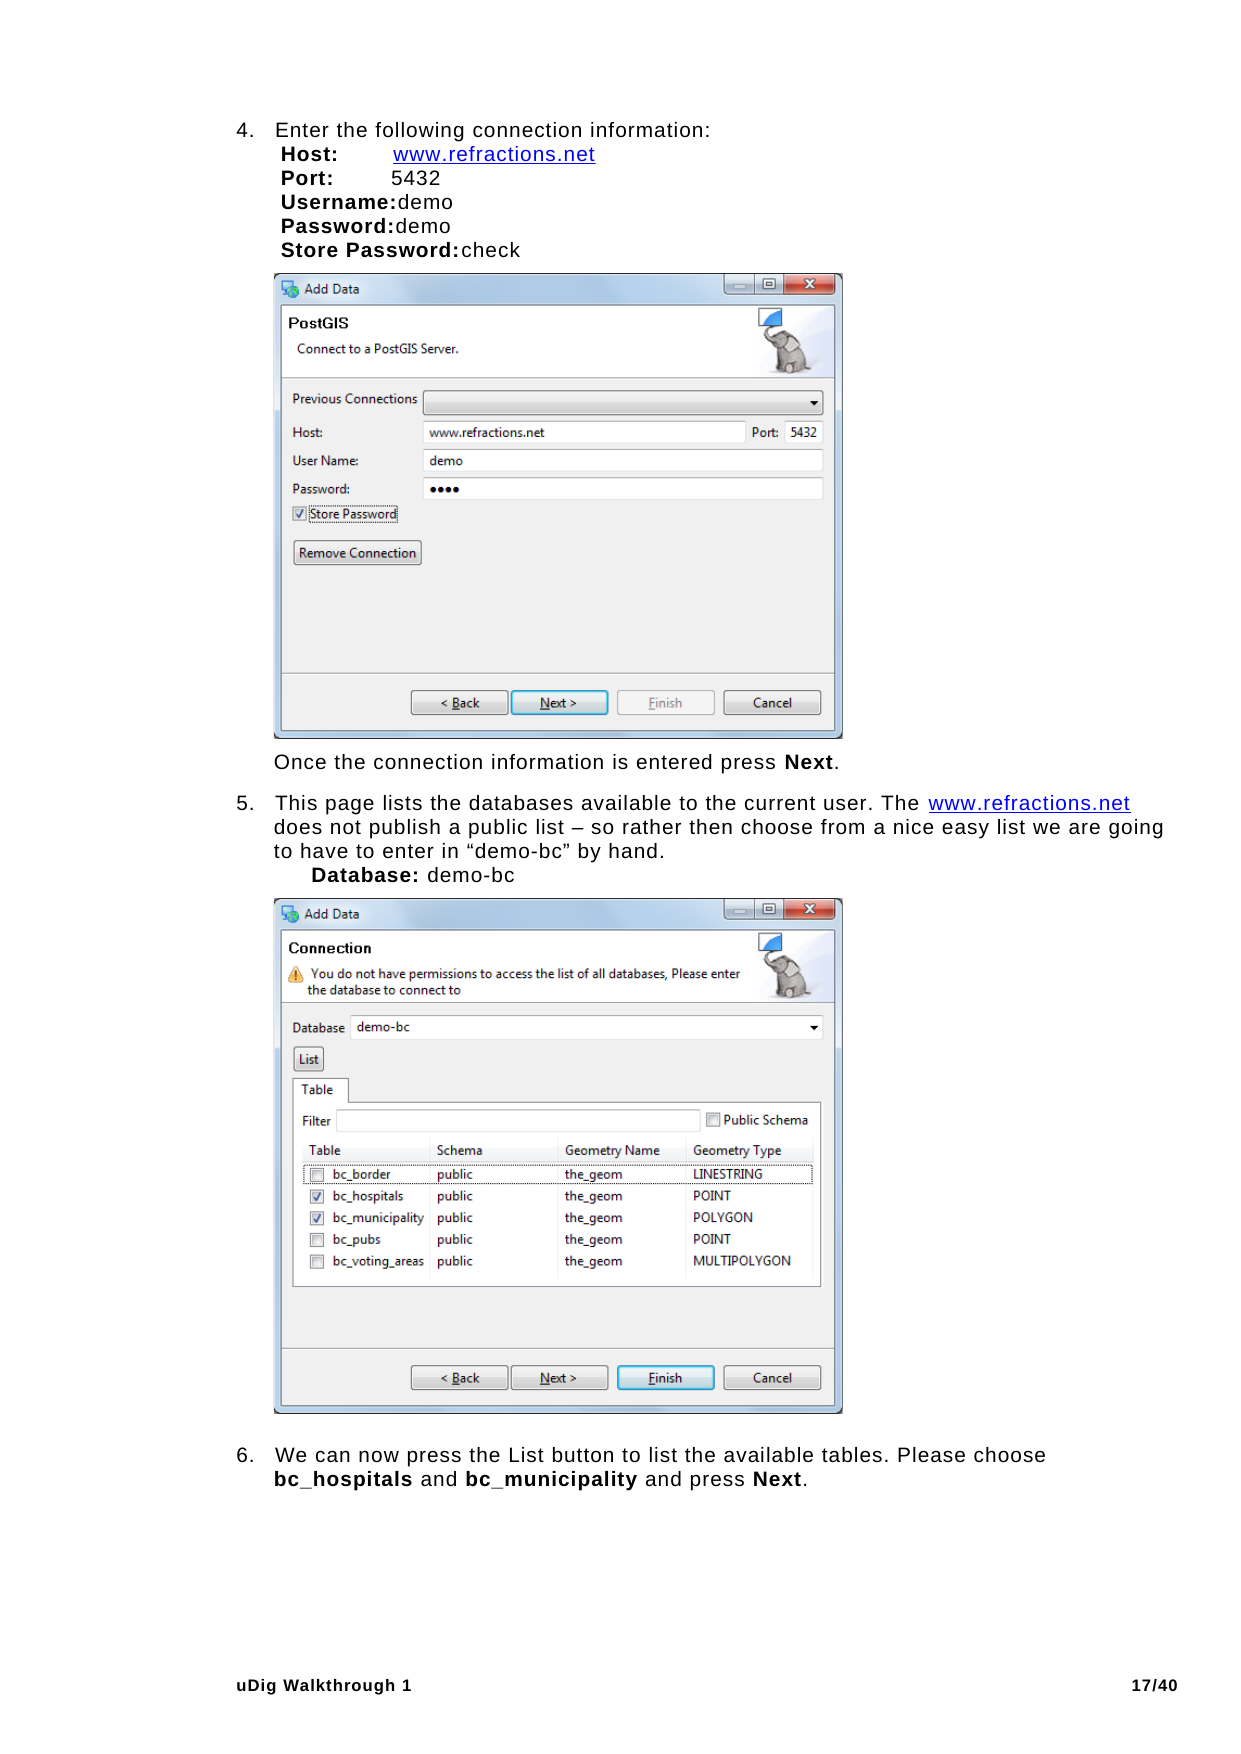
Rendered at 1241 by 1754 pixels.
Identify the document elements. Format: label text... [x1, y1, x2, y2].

list Enter the following connection information: Host: www.refractions.net Port: 5432 Username: demo Password: demo Store Password: check Once the connection information is entered press Next. [236, 118, 1181, 774]
picture [273, 898, 843, 1414]
list This page lists the databases available to the current user. The www.refractions.net does not publish a public list – so rather then choose from a nice easy list we are going to have to enter in “demo-bc” by hand. Database: demo-bc [236, 791, 1181, 1426]
list We can now press the List button to list the available tables. Please choose bc_hospitals and bc_municipality and press Next. [236, 1442, 1181, 1490]
picture [273, 273, 843, 739]
